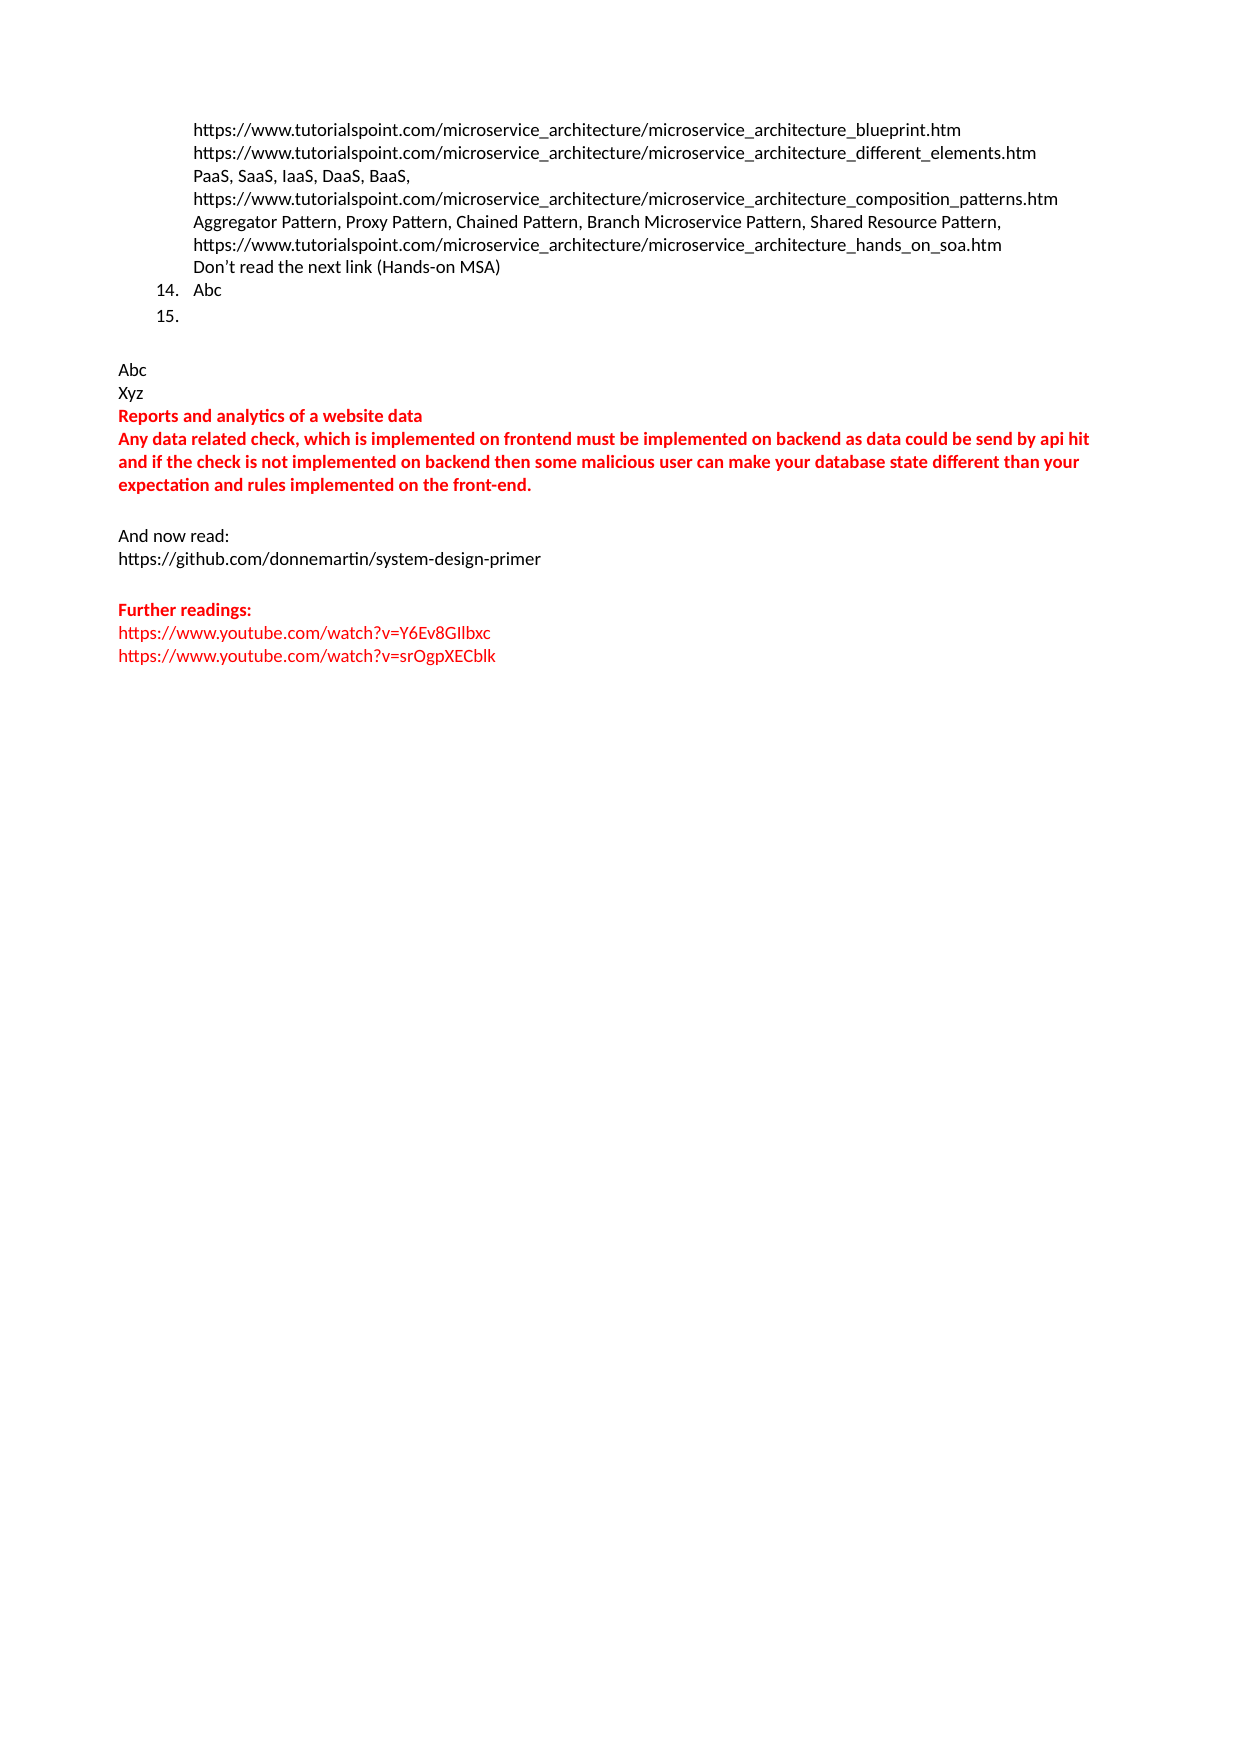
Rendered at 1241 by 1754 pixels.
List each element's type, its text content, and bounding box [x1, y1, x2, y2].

list Abc [156, 278, 1122, 301]
text Further readings: [118, 598, 1122, 621]
list Don’t read the next link (Hands-on MSA) [156, 256, 1122, 278]
list Aggregator Pattern, Proxy Pattern, Chained Pattern, Branch Microservice Pattern, Shared Resource Pattern, [156, 210, 1122, 233]
text Reports and analytics of a website data [118, 404, 1122, 427]
list https://www.tutorialspoint.com/microservice_architecture/microservice_architecture_composition_patterns.htm [156, 187, 1122, 210]
text Abc [118, 358, 1122, 381]
text Any data related check, which is implemented on frontend must be implemented on backend as data could be send by api hit and if the check is not implemented on backend then some malicious user can make your database state different than your expectation and rules implemented on the front-end. [118, 427, 1122, 496]
list https://www.tutorialspoint.com/microservice_architecture/microservice_architecture_different_elements.htm [156, 141, 1122, 164]
text And now read: [118, 524, 1122, 547]
list https://www.tutorialspoint.com/microservice_architecture/microservice_architecture_blueprint.htm [156, 118, 1122, 141]
text https://www.youtube.com/watch?v=srOgpXECblk [118, 644, 1122, 667]
list https://www.tutorialspoint.com/microservice_architecture/microservice_architecture_hands_on_soa.htm [156, 233, 1122, 256]
text Xyz [118, 381, 1122, 404]
text https://github.com/donnemartin/system-design-primer [118, 547, 1122, 570]
text https://www.youtube.com/watch?v=Y6Ev8GIlbxc [118, 621, 1122, 644]
list PaaS, SaaS, IaaS, DaaS, BaaS, [156, 164, 1122, 187]
